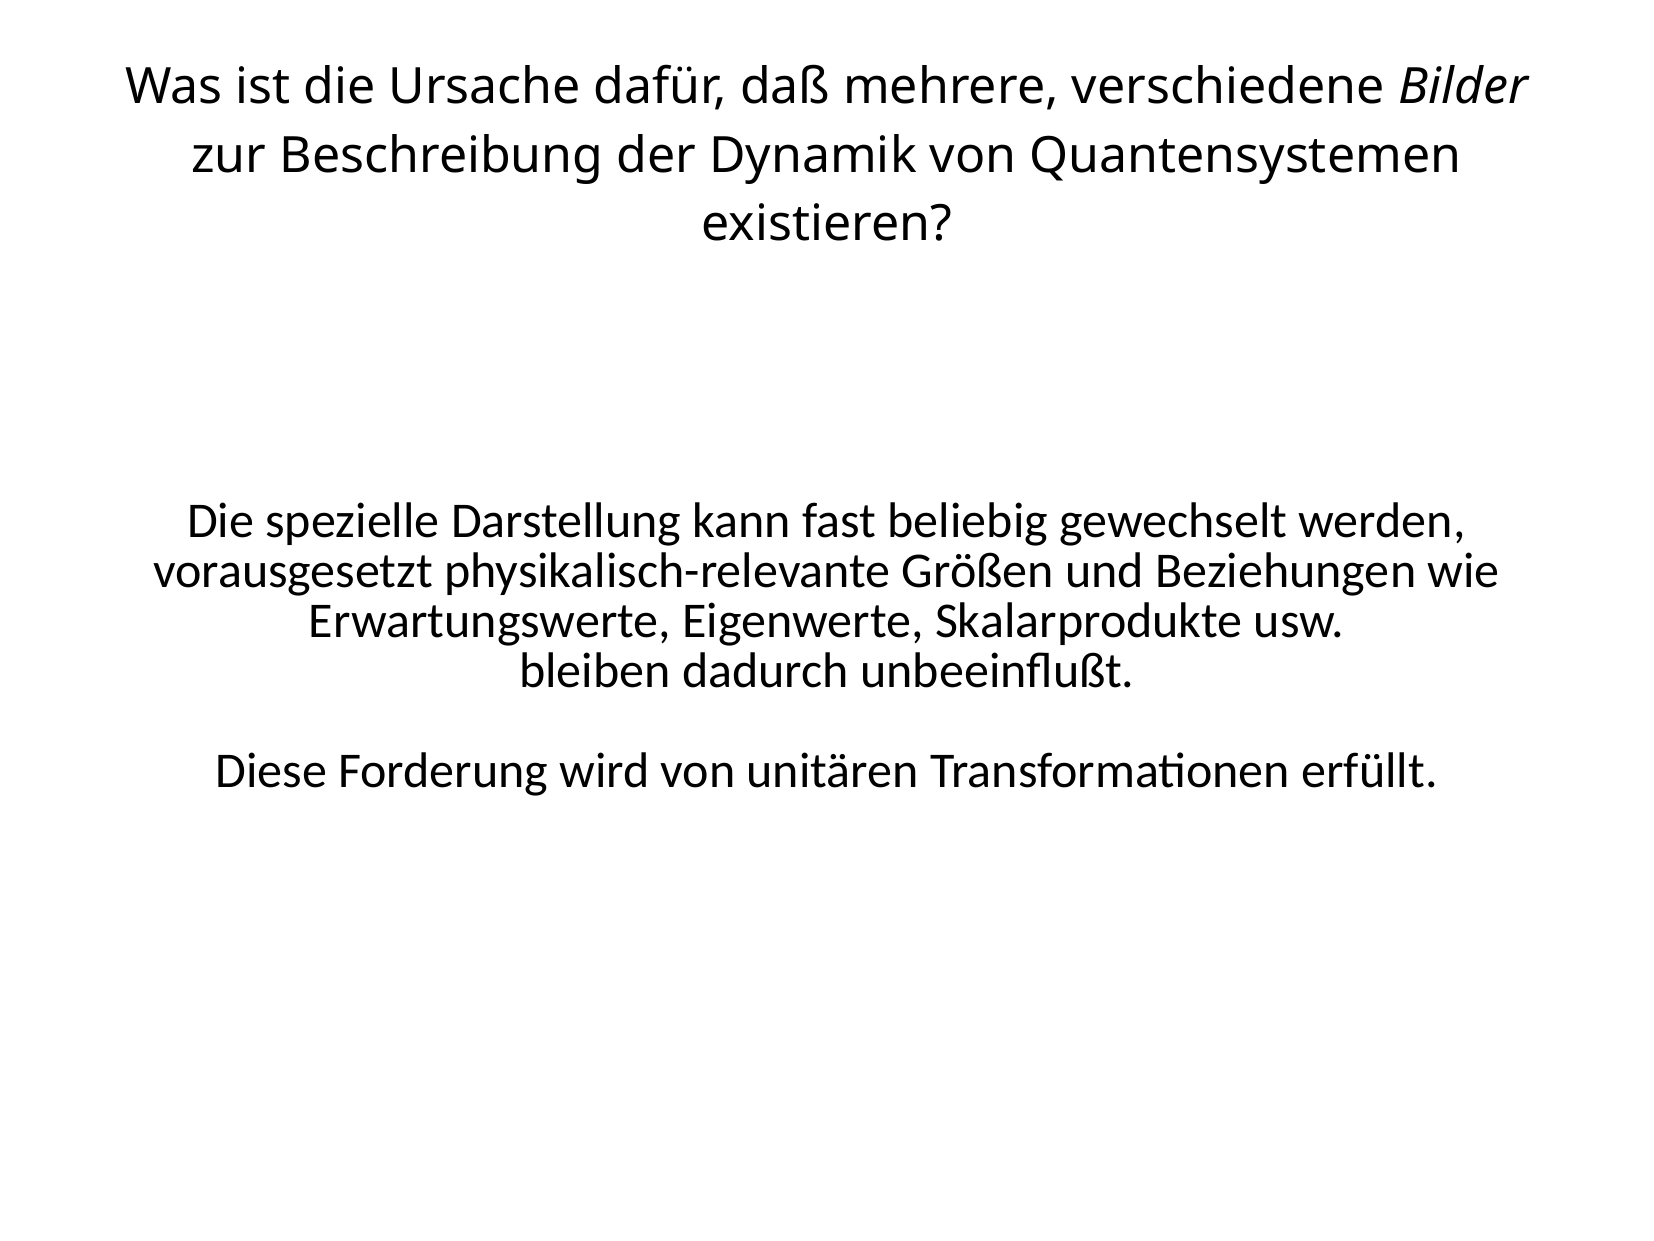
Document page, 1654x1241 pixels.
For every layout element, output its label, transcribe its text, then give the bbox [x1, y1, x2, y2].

subtitle Die spezielle Darstellung kann fast beliebig gewechselt werden, vorausgesetzt physikalisch-relevante Größen und Beziehungen wie Erwartungswerte, Eigenwerte, Skalarprodukte usw. bleiben dadurch unbeeinflußt. Diese Forderung wird von unitären Transformationen erfüllt. [82, 290, 1571, 1010]
title Was ist die Ursache dafür, daß mehrere, verschiedene Bilder zur Beschreibung der Dynamik von Quantensystemen existieren? [82, 49, 1571, 257]
